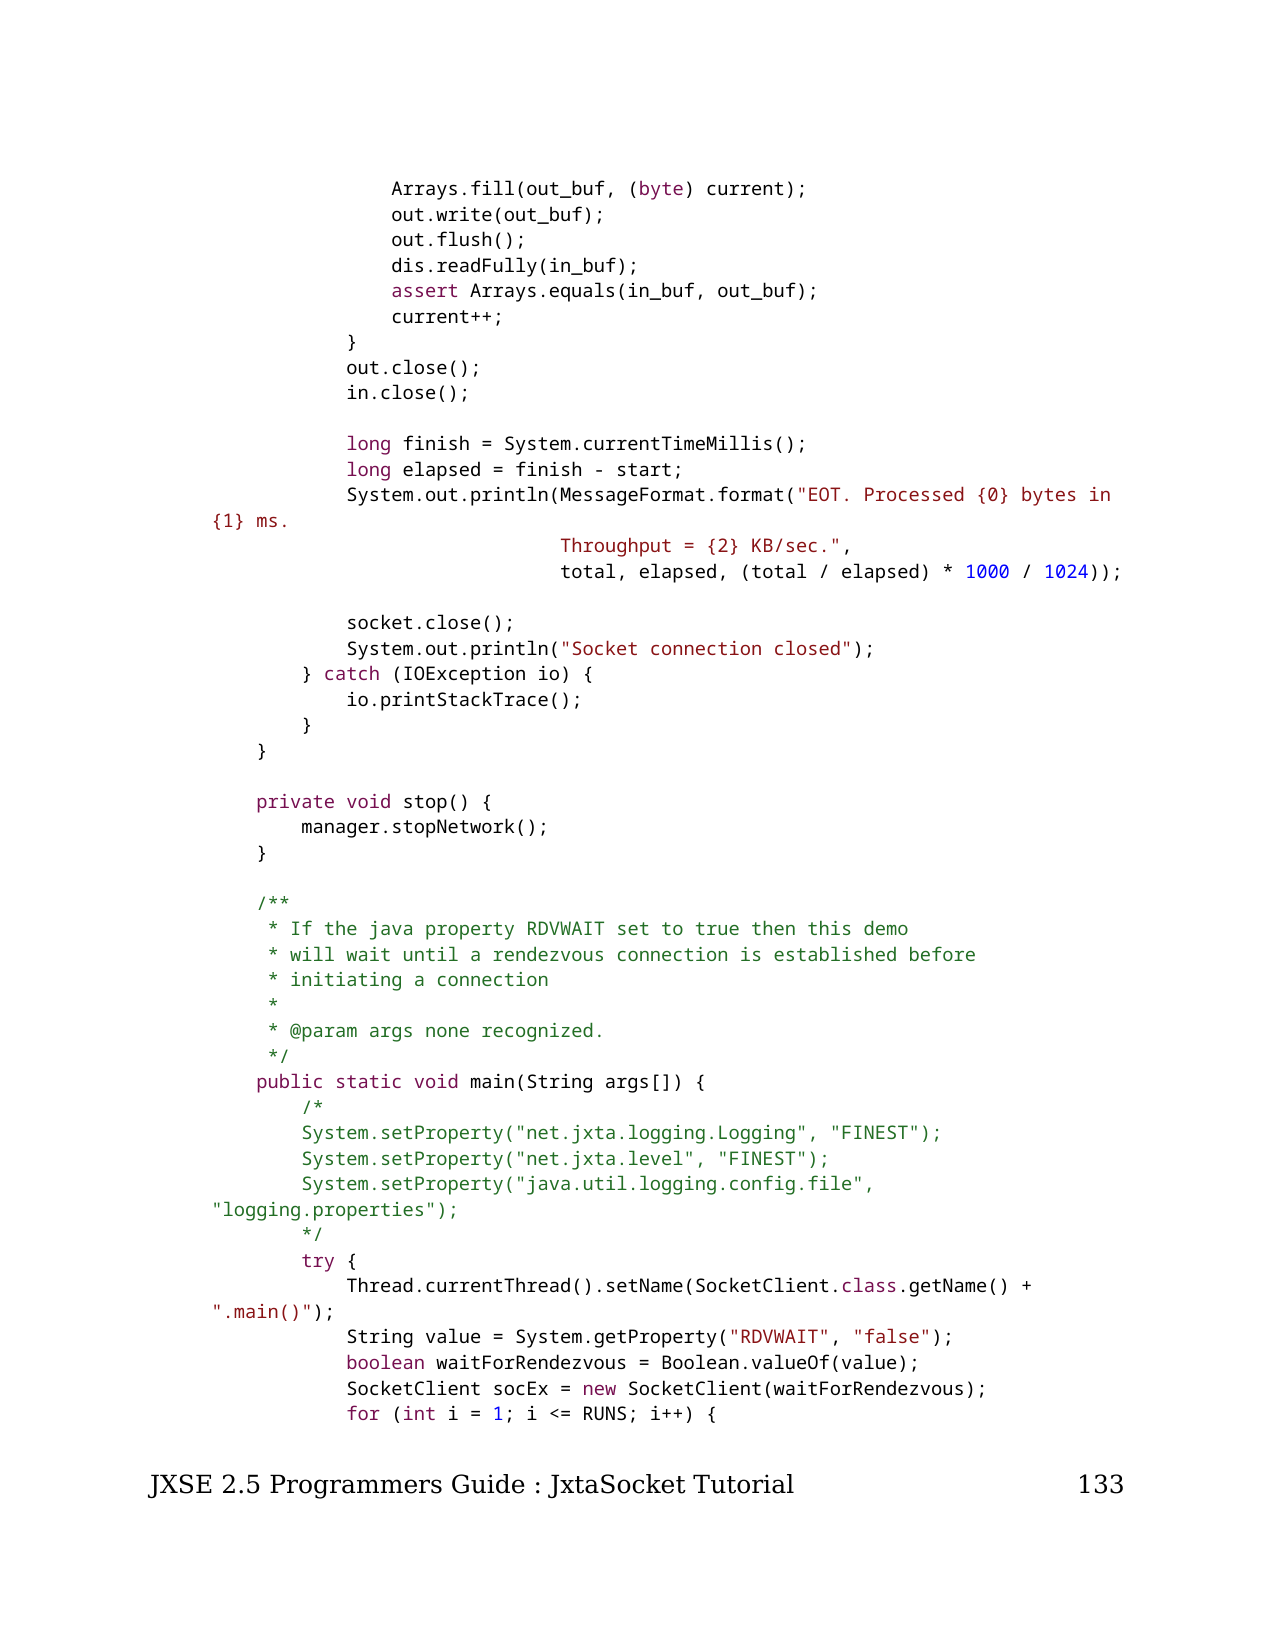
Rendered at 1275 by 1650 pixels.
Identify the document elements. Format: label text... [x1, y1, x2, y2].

text Throughput = {2} KB/sec.", [211, 533, 1125, 558]
text } [211, 839, 1125, 864]
text Thread.currentThread().setName(SocketClient.class.getName() + ".main()"); [211, 1273, 1125, 1324]
text /** [211, 890, 1125, 916]
text } catch (IOException io) { [211, 660, 1125, 686]
text total, elapsed, (total / elapsed) * 1000 / 1024)); [211, 558, 1125, 584]
text out.close(); [211, 354, 1125, 380]
text long finish = System.currentTimeMillis(); [211, 431, 1125, 456]
text System.out.println("Socket connection closed"); [211, 635, 1125, 660]
text * initiating a connection [211, 967, 1125, 992]
text System.setProperty("net.jxta.logging.Logging", "FINEST"); [211, 1120, 1125, 1145]
text socket.close(); [211, 609, 1125, 635]
text Arrays.fill(out_buf, (byte) current); [211, 176, 1125, 201]
text */ [211, 1222, 1125, 1247]
text private void stop() { [211, 788, 1125, 813]
text boolean waitForRendezvous = Boolean.valueOf(value); [211, 1349, 1125, 1375]
text * [211, 992, 1125, 1018]
text current++; [211, 303, 1125, 329]
text /* [211, 1094, 1125, 1120]
text * @param args none recognized. [211, 1018, 1125, 1043]
text dis.readFully(in_buf); [211, 252, 1125, 278]
text SocketClient socEx = new SocketClient(waitForRendezvous); [211, 1375, 1125, 1401]
text out.write(out_buf); [211, 201, 1125, 227]
text * will wait until a rendezvous connection is established before [211, 941, 1125, 967]
text */ [211, 1043, 1125, 1069]
text System.setProperty("java.util.logging.config.file", "logging.properties"); [211, 1171, 1125, 1222]
text System.out.println(MessageFormat.format("EOT. Processed {0} bytes in {1} ms. [211, 482, 1125, 533]
text } [211, 711, 1125, 737]
text String value = System.getProperty("RDVWAIT", "false"); [211, 1324, 1125, 1349]
text assert Arrays.equals(in_buf, out_buf); [211, 278, 1125, 303]
text out.flush(); [211, 227, 1125, 252]
text * If the java property RDVWAIT set to true then this demo [211, 916, 1125, 941]
text long elapsed = finish - start; [211, 456, 1125, 482]
text } [211, 329, 1125, 354]
text io.printStackTrace(); [211, 686, 1125, 711]
text System.setProperty("net.jxta.level", "FINEST"); [211, 1145, 1125, 1171]
text manager.stopNetwork(); [211, 813, 1125, 839]
text } [211, 737, 1125, 762]
text in.close(); [211, 380, 1125, 405]
text public static void main(String args[]) { [211, 1069, 1125, 1094]
text try { [211, 1247, 1125, 1273]
text for (int i = 1; i <= RUNS; i++) { [211, 1401, 1125, 1426]
